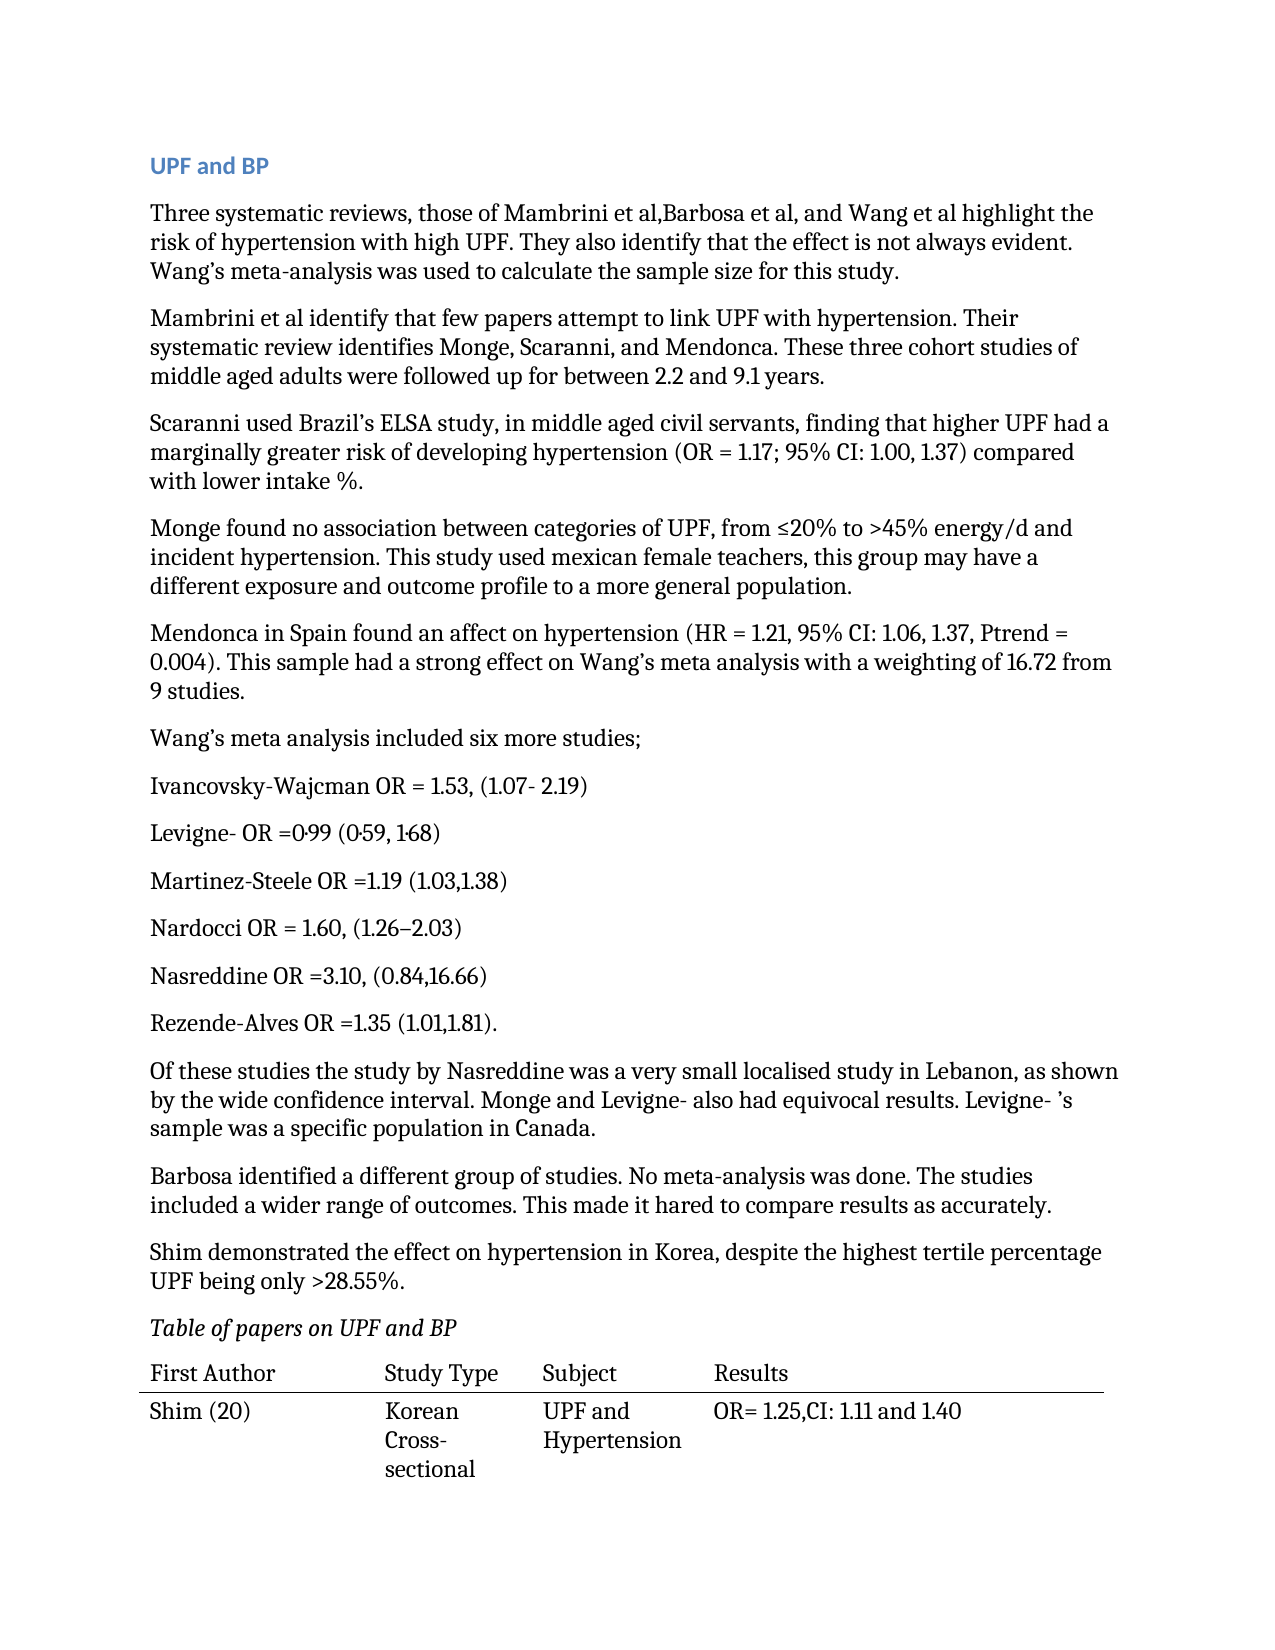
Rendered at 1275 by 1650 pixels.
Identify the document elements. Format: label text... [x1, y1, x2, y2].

text Nardocci OR = 1.60, (1.26–2.03) [150, 914, 1125, 943]
text Nasreddine OR =3.10, (0.84,16.66) [150, 962, 1125, 991]
text Levigne- OR =0·99 (0·59, 1·68) [150, 819, 1125, 848]
table_cell UPF and Hypertension [532, 1393, 702, 1487]
text Ivancovsky-Wajcman OR = 1.53, (1.07- 2.19) [150, 772, 1125, 801]
table_header Results [703, 1356, 1104, 1392]
text Of these studies the study by Nasreddine was a very small localised study in Lebanon, as shown by the wide confidence interval. Monge and Levigne- also had equivocal results. Levigne- ’s sample was a specific population in Canada. [150, 1057, 1125, 1143]
subtitle UPF and BP [150, 150, 1125, 181]
text Wang’s meta analysis included six more studies; [150, 724, 1125, 753]
text Mendonca in Spain found an affect on hypertension (HR = 1.21, 95% CI: 1.06, 1.37, Ptrend = 0.004). This sample had a strong effect on Wang’s meta analysis with a weighting of 16.72 from 9 studies. [150, 619, 1125, 706]
table_header Subject [532, 1356, 702, 1392]
table_header Study Type [374, 1356, 532, 1392]
table_cell OR= 1.25,CI: 1.11 and 1.40 [703, 1393, 1104, 1487]
text Three systematic reviews, those of Mambrini et al,Barbosa et al, and Wang et al highlight the risk of hypertension with high UPF. They also identify that the effect is not always evident. Wang’s meta-analysis was used to calculate the sample size for this study. [150, 199, 1125, 286]
text Scaranni used Brazil’s ELSA study, in middle aged civil servants, finding that higher UPF had a marginally greater risk of developing hypertension (OR = 1.17; 95% CI: 1.00, 1.37) compared with lower intake %. [150, 409, 1125, 496]
text Rezende-Alves OR =1.35 (1.01,1.81). [150, 1009, 1125, 1038]
text Monge found no association between categories of UPF, from ≤20% to >45% energy/d and incident hypertension. This study used mexican female teachers, this group may have a different exposure and outcome profile to a more general population. [150, 514, 1125, 601]
text Mambrini et al identify that few papers attempt to link UPF with hypertension. Their systematic review identifies Monge, Scaranni, and Mendonca. These three cohort studies of middle aged adults were followed up for between 2.2 and 9.1 years. [150, 304, 1125, 391]
text Table of papers on UPF and BP [150, 1314, 1125, 1343]
text Martinez-Steele OR =1.19 (1.03,1.38) [150, 867, 1125, 896]
text Shim demonstrated the effect on hypertension in Korea, despite the highest tertile percentage UPF being only >28.55%. [150, 1238, 1125, 1296]
table_header First Author [139, 1356, 373, 1392]
table_cell Korean Cross-sectional [374, 1393, 532, 1487]
table_cell Shim (20) [139, 1393, 373, 1487]
text Barbosa identified a different group of studies. No meta-analysis was done. The studies included a wider range of outcomes. This made it hared to compare results as accurately. [150, 1162, 1125, 1219]
